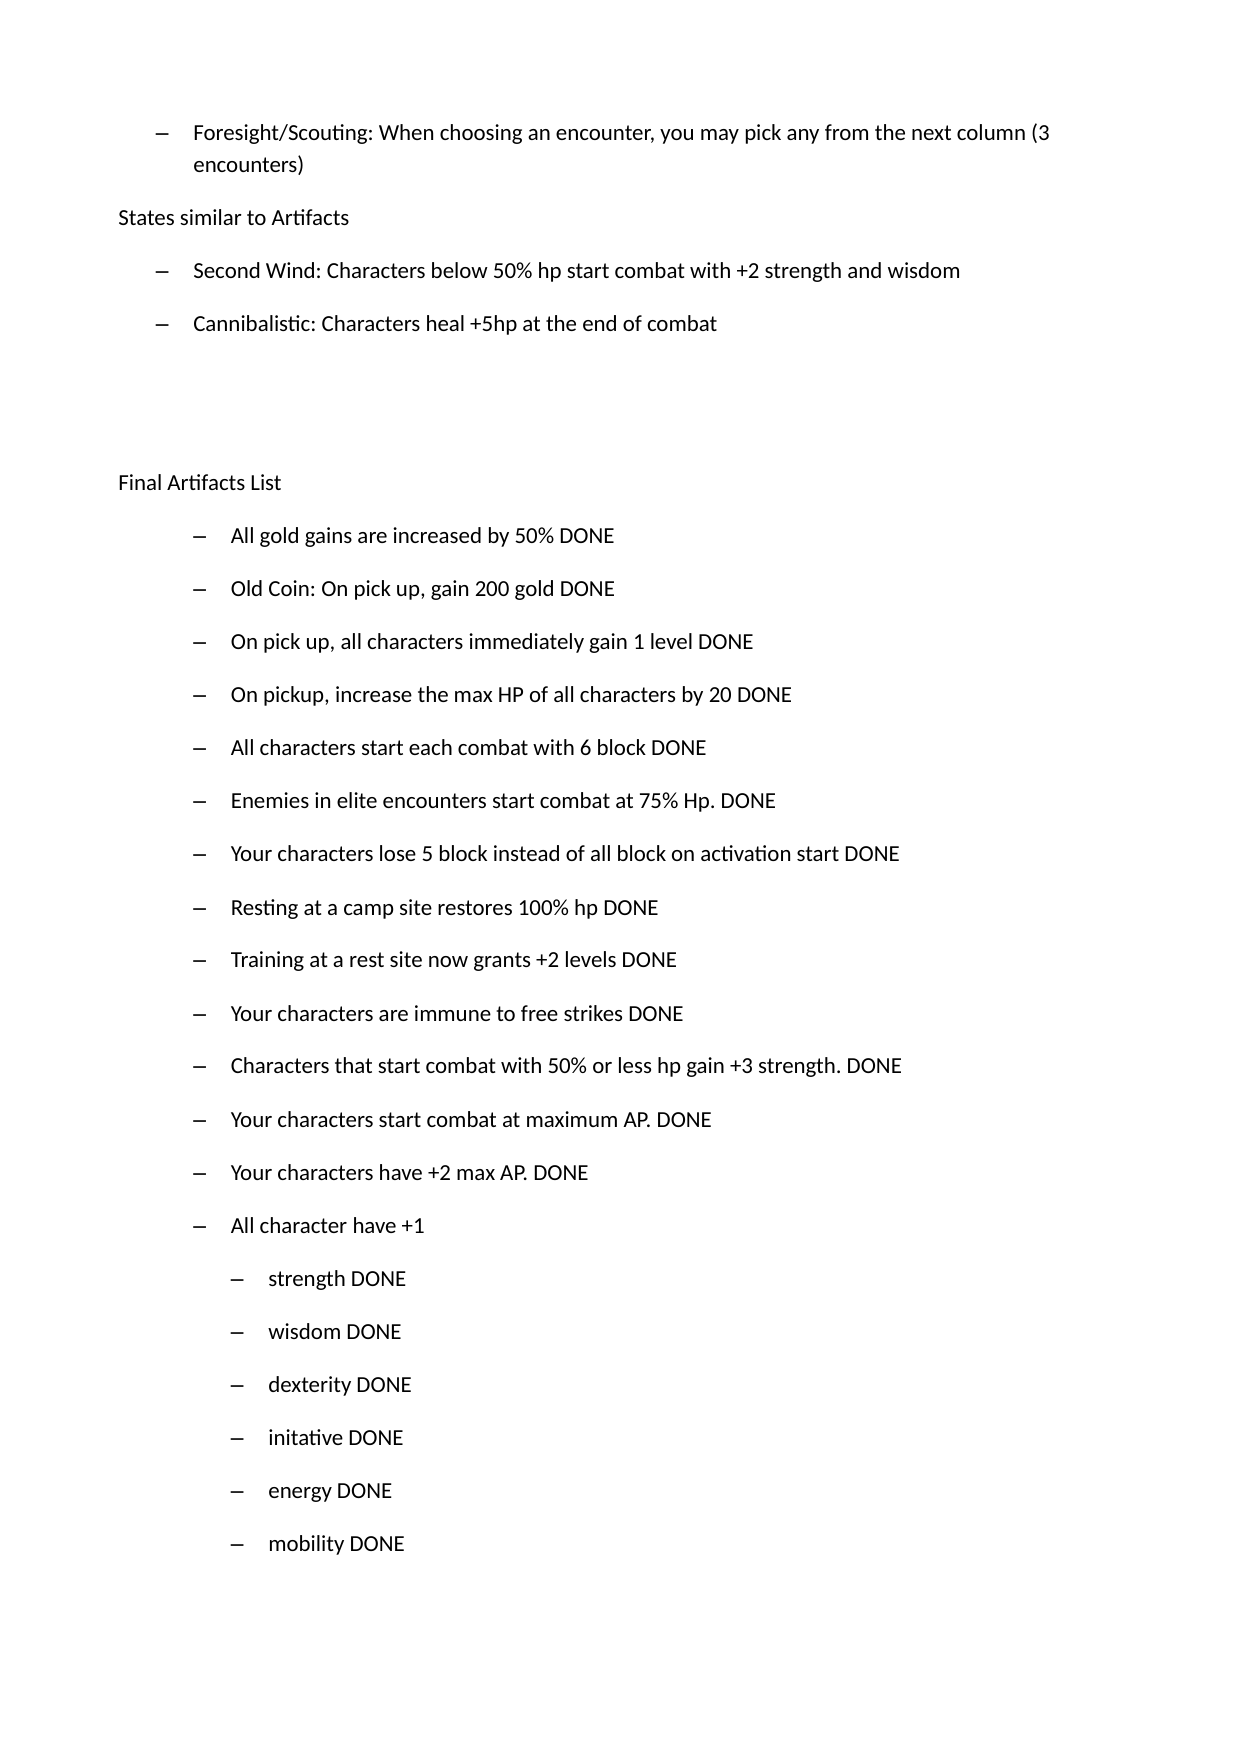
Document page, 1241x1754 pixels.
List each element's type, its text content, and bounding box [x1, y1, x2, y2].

list wisdom DONE [231, 1317, 1122, 1345]
list Your characters have +2 max AP. DONE [193, 1158, 1122, 1186]
list On pickup, increase the max HP of all characters by 20 DONE [193, 681, 1122, 708]
list Old Coin: On pick up, gain 200 gold DONE [193, 574, 1122, 602]
list strength DONE [231, 1264, 1122, 1292]
list Your characters are immune to free strikes DONE [193, 999, 1122, 1027]
list mobility DONE [231, 1529, 1122, 1557]
list Cannibalistic: Characters heal +5hp at the end of combat [156, 309, 1122, 337]
list On pick up, all characters immediately gain 1 level DONE [193, 627, 1122, 656]
list Second Wind: Characters below 50% hp start combat with +2 strength and wisdom [156, 256, 1122, 284]
list initative DONE [231, 1423, 1122, 1451]
list Training at a rest site now grants +2 levels DONE [193, 946, 1122, 974]
list Your characters start combat at maximum AP. DONE [193, 1105, 1122, 1133]
list Your characters lose 5 block instead of all block on activation start DONE [193, 839, 1122, 868]
list Enemies in elite encounters start combat at 75% Hp. DONE [193, 787, 1122, 814]
list All characters start each combat with 6 block DONE [193, 733, 1122, 762]
list All gold gains are increased by 50% DONE [193, 521, 1122, 549]
list dexterity DONE [231, 1370, 1122, 1398]
list Resting at a camp site restores 100% hp DONE [193, 893, 1122, 921]
text States similar to Artifacts [118, 203, 1122, 231]
list All character have +1 [193, 1211, 1122, 1239]
text Final Artifacts List [118, 468, 1122, 496]
list energy DONE [231, 1476, 1122, 1504]
list Foresight/Scouting: When choosing an encounter, you may pick any from the next column (3 encounters) [156, 118, 1122, 178]
list Characters that start combat with 50% or less hp gain +3 strength. DONE [193, 1052, 1122, 1080]
